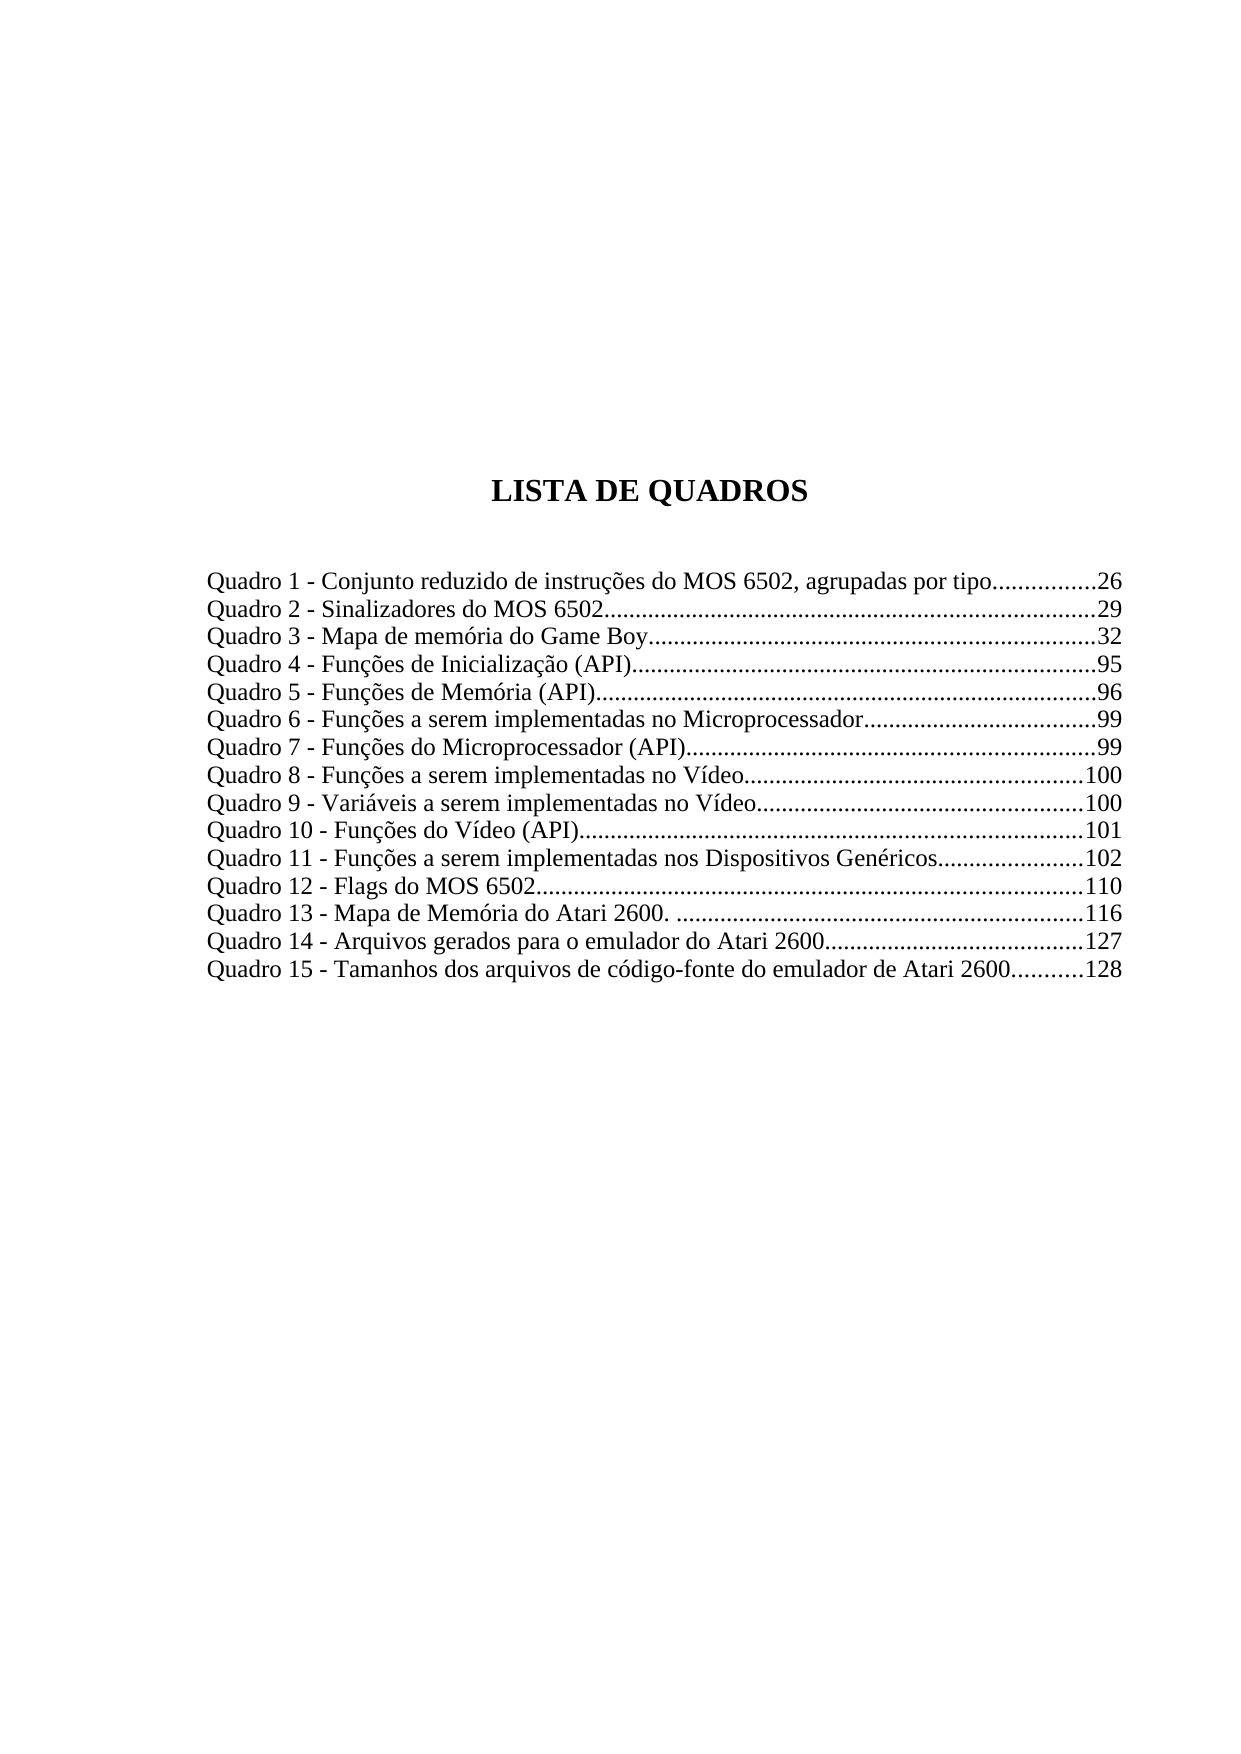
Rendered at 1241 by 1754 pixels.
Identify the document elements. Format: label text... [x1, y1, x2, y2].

subtitle Lista de Quadros [177, 472, 1122, 508]
text Quadro 11 - Funções a serem implementadas nos Dispositivos Genéricos 102 [207, 844, 1122, 872]
text Quadro 13 - Mapa de Memória do Atari 2600. 116 [207, 899, 1122, 927]
text Quadro 5 - Funções de Memória (API) 96 [207, 678, 1122, 706]
text Quadro 12 - Flags do MOS 6502. 110 [207, 872, 1122, 899]
text Quadro 15 - Tamanhos dos arquivos de código-fonte do emulador de Atari 2600 128 [207, 955, 1122, 983]
text Quadro 2 - Sinalizadores do MOS 6502. 29 [207, 595, 1122, 622]
text Quadro 7 - Funções do Microprocessador (API) 99 [207, 733, 1122, 761]
text Quadro 10 - Funções do Vídeo (API). 101 [207, 816, 1122, 844]
text Quadro 1 - Conjunto reduzido de instruções do MOS 6502, agrupadas por tipo. 26 [207, 567, 1122, 595]
text Quadro 6 - Funções a serem implementadas no Microprocessador 99 [207, 706, 1122, 733]
text Quadro 8 - Funções a serem implementadas no Vídeo 100 [207, 761, 1122, 789]
text Quadro 9 - Variáveis a serem implementadas no Vídeo 100 [207, 789, 1122, 816]
text Quadro 3 - Mapa de memória do Game Boy. 32 [207, 622, 1122, 650]
text Quadro 14 - Arquivos gerados para o emulador do Atari 2600 127 [207, 927, 1122, 955]
text Quadro 4 - Funções de Inicialização (API) 95 [207, 650, 1122, 678]
